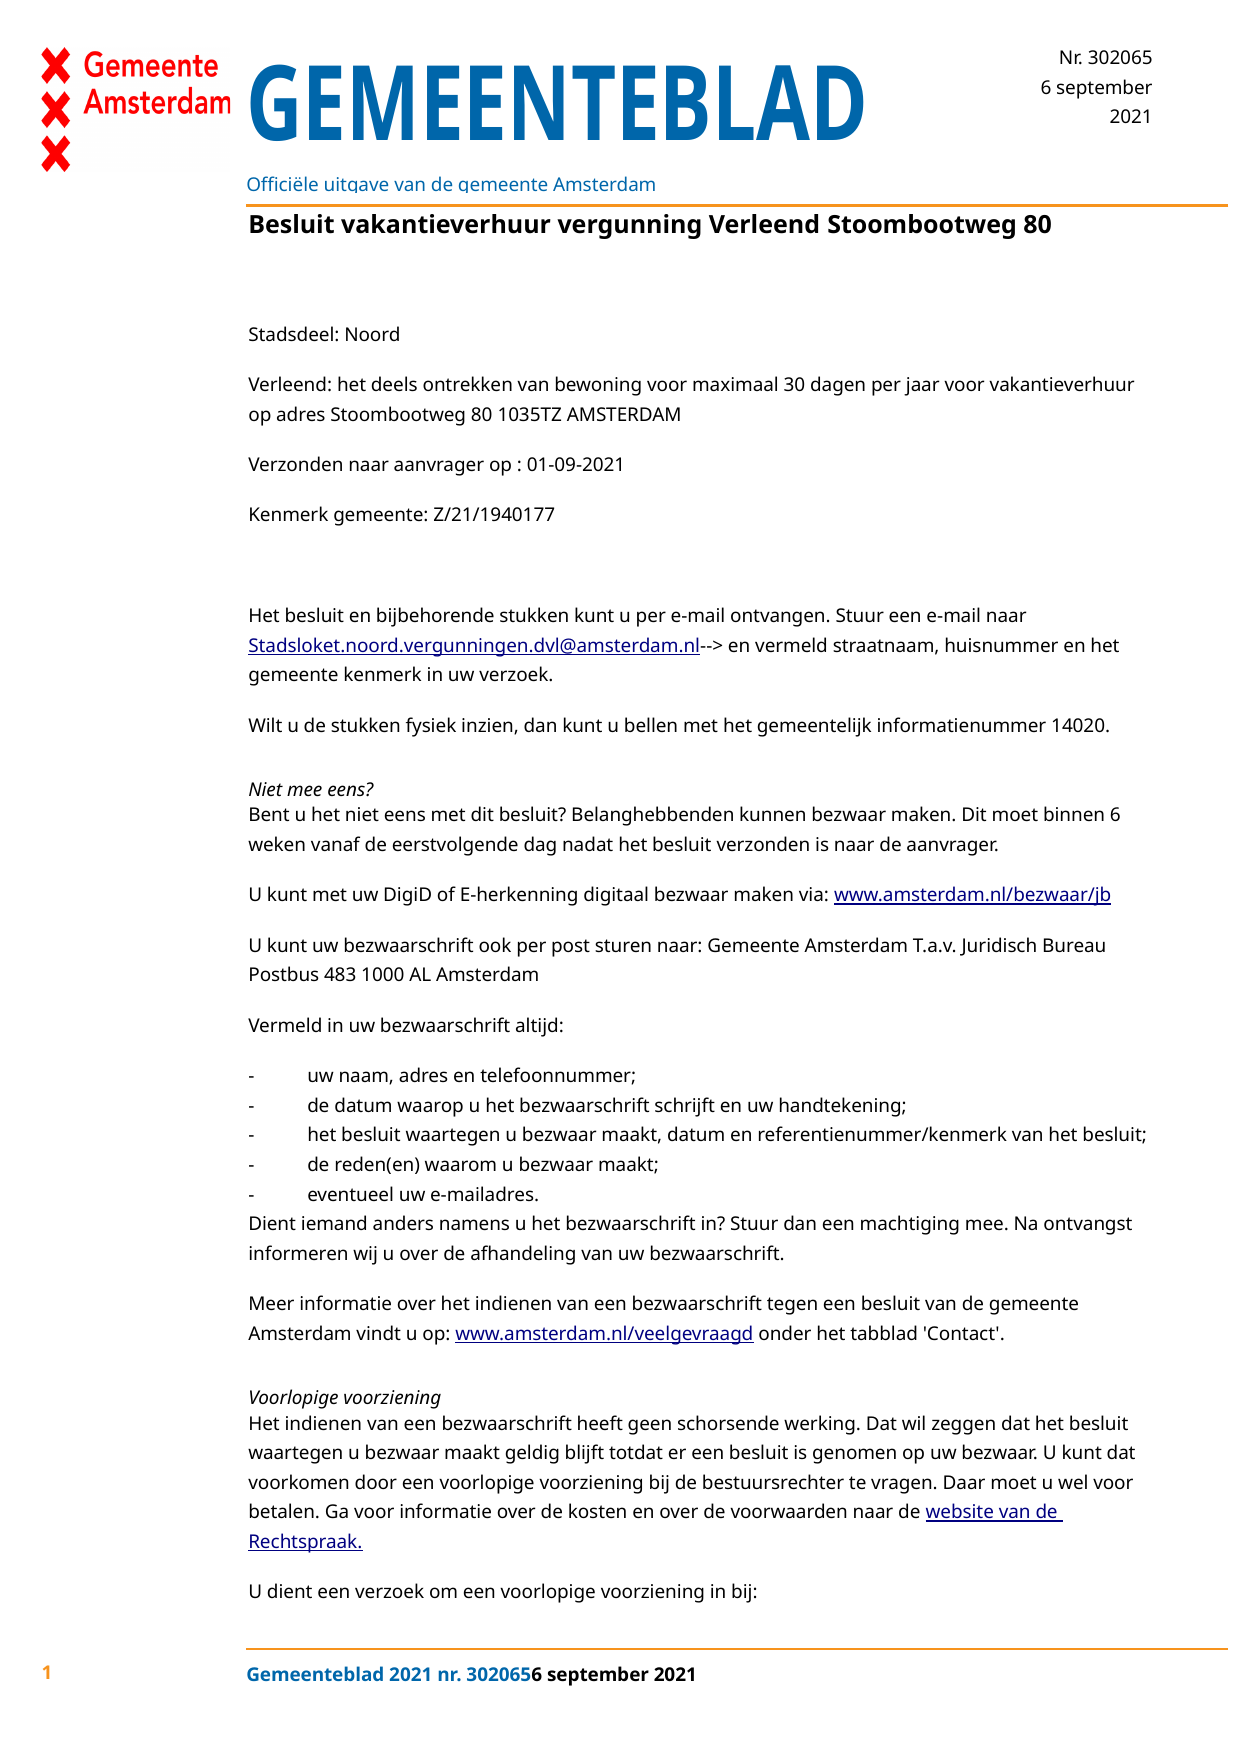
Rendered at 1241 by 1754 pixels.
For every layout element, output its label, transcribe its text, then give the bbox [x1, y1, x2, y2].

text U kunt met uw DigiD of E-herkenning digitaal bezwaar maken via: www.amsterdam.nl/bezwaar/jb [248, 882, 1152, 907]
list uw naam, adres en telefoonnummer; [248, 1062, 1152, 1088]
text Verzonden naar aanvrager op : 01-09-2021 [248, 451, 1152, 477]
list eventueel uw e-mailadres. [248, 1181, 1152, 1207]
text Stadsdeel: Noord [248, 321, 1152, 346]
picture [41, 47, 231, 172]
text Besluit vakantieverhuur vergunning Verleend Stoombootweg 80 [248, 207, 1152, 241]
text Bent u het niet eens met dit besluit? Belanghebbenden kunnen bezwaar maken. Dit moet binnen 6 weken vanaf de eerstvolgende dag nadat het besluit verzonden is naar de aanvrager. [248, 802, 1152, 857]
text Het besluit en bijbehorende stukken kunt u per e-mail ontvangen. Stuur een e-mail naar Stadsloket.noord.vergunningen.dvl@amsterdam.nl--> en vermeld straatnaam, huisnummer en het gemeente kenmerk in uw verzoek. [248, 602, 1152, 687]
text Meer informatie over het indienen van een bezwaarschrift tegen een besluit van de gemeente Amsterdam vindt u op: www.amsterdam.nl/veelgevraagd onder het tabblad 'Contact'. [248, 1290, 1152, 1346]
text Verleend: het deels ontrekken van bewoning voor maximaal 30 dagen per jaar voor vakantieverhuur op adres Stoombootweg 80 1035TZ AMSTERDAM [248, 371, 1152, 426]
text Voorlopige voorziening [248, 1384, 1152, 1410]
text Kenmerk gemeente: Z/21/1940177 [248, 502, 1152, 527]
text Dient iemand anders namens u het bezwaarschrift in? Stuur dan een machtiging mee. Na ontvangst informeren wij u over de afhandeling van uw bezwaarschrift. [248, 1210, 1152, 1266]
text U kunt uw bezwaarschrift ook per post sturen naar: Gemeente Amsterdam T.a.v. Juridisch Bureau Postbus 483 1000 AL Amsterdam [248, 932, 1152, 987]
list het besluit waartegen u bezwaar maakt, datum en referentienummer/kenmerk van het besluit; [248, 1122, 1152, 1147]
text Niet mee eens? [248, 776, 1152, 802]
text Vermeld in uw bezwaarschrift altijd: [248, 1012, 1152, 1038]
list de datum waarop u het bezwaarschrift schrijft en uw handtekening; [248, 1092, 1152, 1118]
text Wilt u de stukken fysiek inzien, dan kunt u bellen met het gemeentelijk informatienummer 14020. [248, 712, 1152, 738]
list de reden(en) waarom u bezwaar maakt; [248, 1151, 1152, 1177]
text U dient een verzoek om een voorlopige voorziening in bij: [248, 1578, 1152, 1604]
text Het indienen van een bezwaarschrift heeft geen schorsende werking. Dat wil zeggen dat het besluit waartegen u bezwaar maakt geldig blijft totdat er een besluit is genomen op uw bezwaar. U kunt dat voorkomen door een voorlopige voorziening bij de bestuursrechter te vragen. Daar moet u wel voor betalen. Ga voor informatie over de kosten en over de voorwaarden naar de website van de Rechtspraak. [248, 1410, 1152, 1554]
